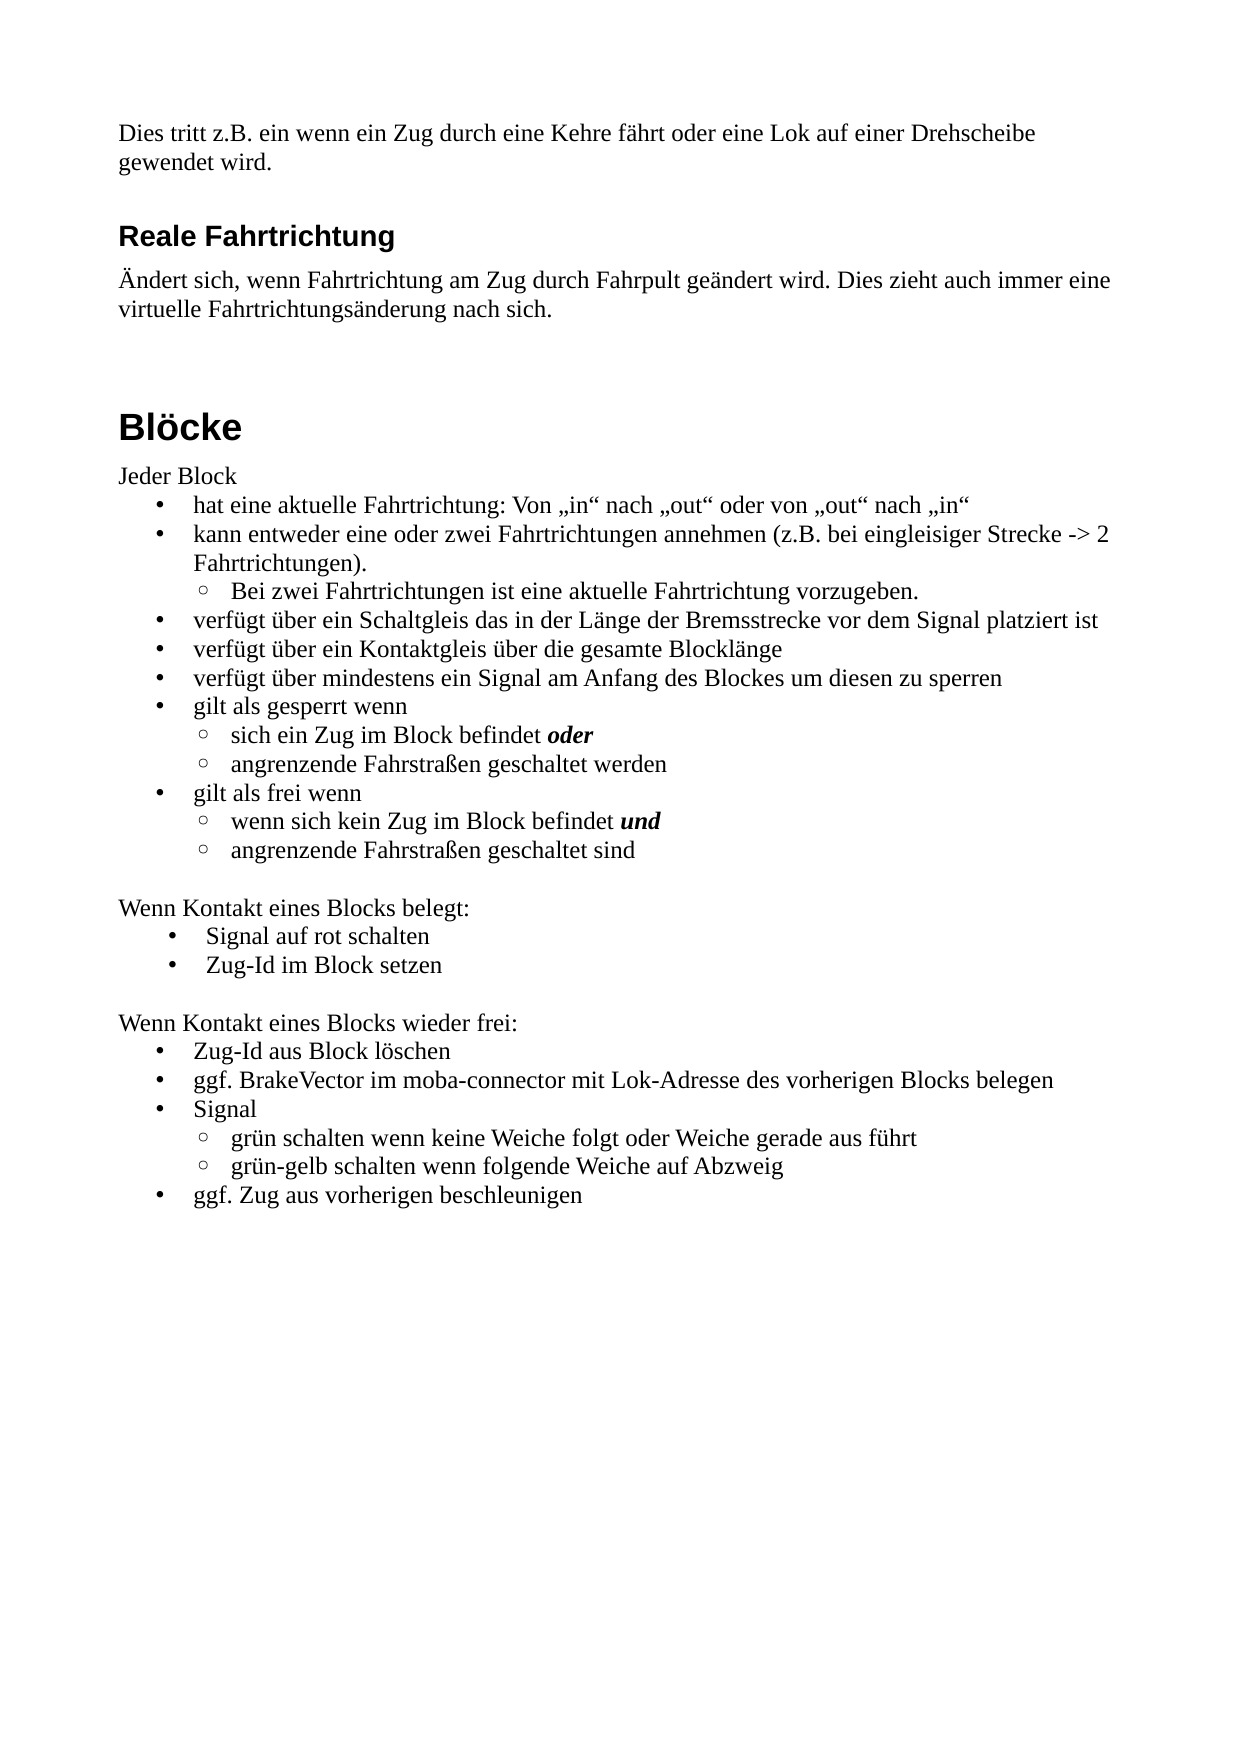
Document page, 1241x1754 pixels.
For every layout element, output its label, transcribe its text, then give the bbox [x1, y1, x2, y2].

list grün schalten wenn keine Weiche folgt oder Weiche gerade aus führt [193, 1123, 1122, 1151]
list gilt als frei wenn [156, 778, 1122, 806]
list Signal [156, 1094, 1122, 1123]
list verfügt über ein Kontaktgleis über die gesamte Blocklänge [156, 634, 1122, 663]
list angrenzende Fahrstraßen geschaltet sind [193, 835, 1122, 864]
list hat eine aktuelle Fahrtrichtung: Von „in“ nach „out“ oder von „out“ nach „in“ [156, 490, 1122, 519]
text Wenn Kontakt eines Blocks belegt: [118, 893, 1122, 921]
list wenn sich kein Zug im Block befindet und [193, 806, 1122, 835]
list sich ein Zug im Block befindet oder [193, 720, 1122, 749]
list ggf. BrakeVector im moba-connector mit Lok-Adresse des vorherigen Blocks belegen [156, 1065, 1122, 1094]
text Wenn Kontakt eines Blocks wieder frei: [118, 1008, 1122, 1036]
list kann entweder eine oder zwei Fahrtrichtungen annehmen (z.B. bei eingleisiger Strecke -> 2 Fahrtrichtungen). [156, 519, 1122, 576]
list Bei zwei Fahrtrichtungen ist eine aktuelle Fahrtrichtung vorzugeben. [193, 576, 1122, 605]
text Ändert sich, wenn Fahrtrichtung am Zug durch Fahrpult geändert wird. Dies zieht auch immer eine virtuelle Fahrtrichtungsänderung nach sich. [118, 265, 1122, 323]
list angrenzende Fahrstraßen geschaltet werden [193, 749, 1122, 778]
list grün-gelb schalten wenn folgende Weiche auf Abzweig [193, 1151, 1122, 1180]
text Jeder Block [118, 461, 1122, 490]
list ggf. Zug aus vorherigen beschleunigen [156, 1180, 1122, 1209]
list Signal auf rot schalten [168, 921, 1122, 950]
list verfügt über ein Schaltgleis das in der Länge der Bremsstrecke vor dem Signal platziert ist [156, 605, 1122, 634]
list gilt als gesperrt wenn [156, 691, 1122, 720]
text Dies tritt z.B. ein wenn ein Zug durch eine Kehre fährt oder eine Lok auf einer Drehscheibe gewendet wird. [118, 118, 1122, 176]
subtitle Reale Fahrtrichtung [118, 219, 1122, 253]
list Zug-Id im Block setzen [168, 950, 1122, 979]
list Zug-Id aus Block löschen [156, 1036, 1122, 1065]
subtitle Blöcke [118, 405, 1122, 449]
list verfügt über mindestens ein Signal am Anfang des Blockes um diesen zu sperren [156, 663, 1122, 691]
